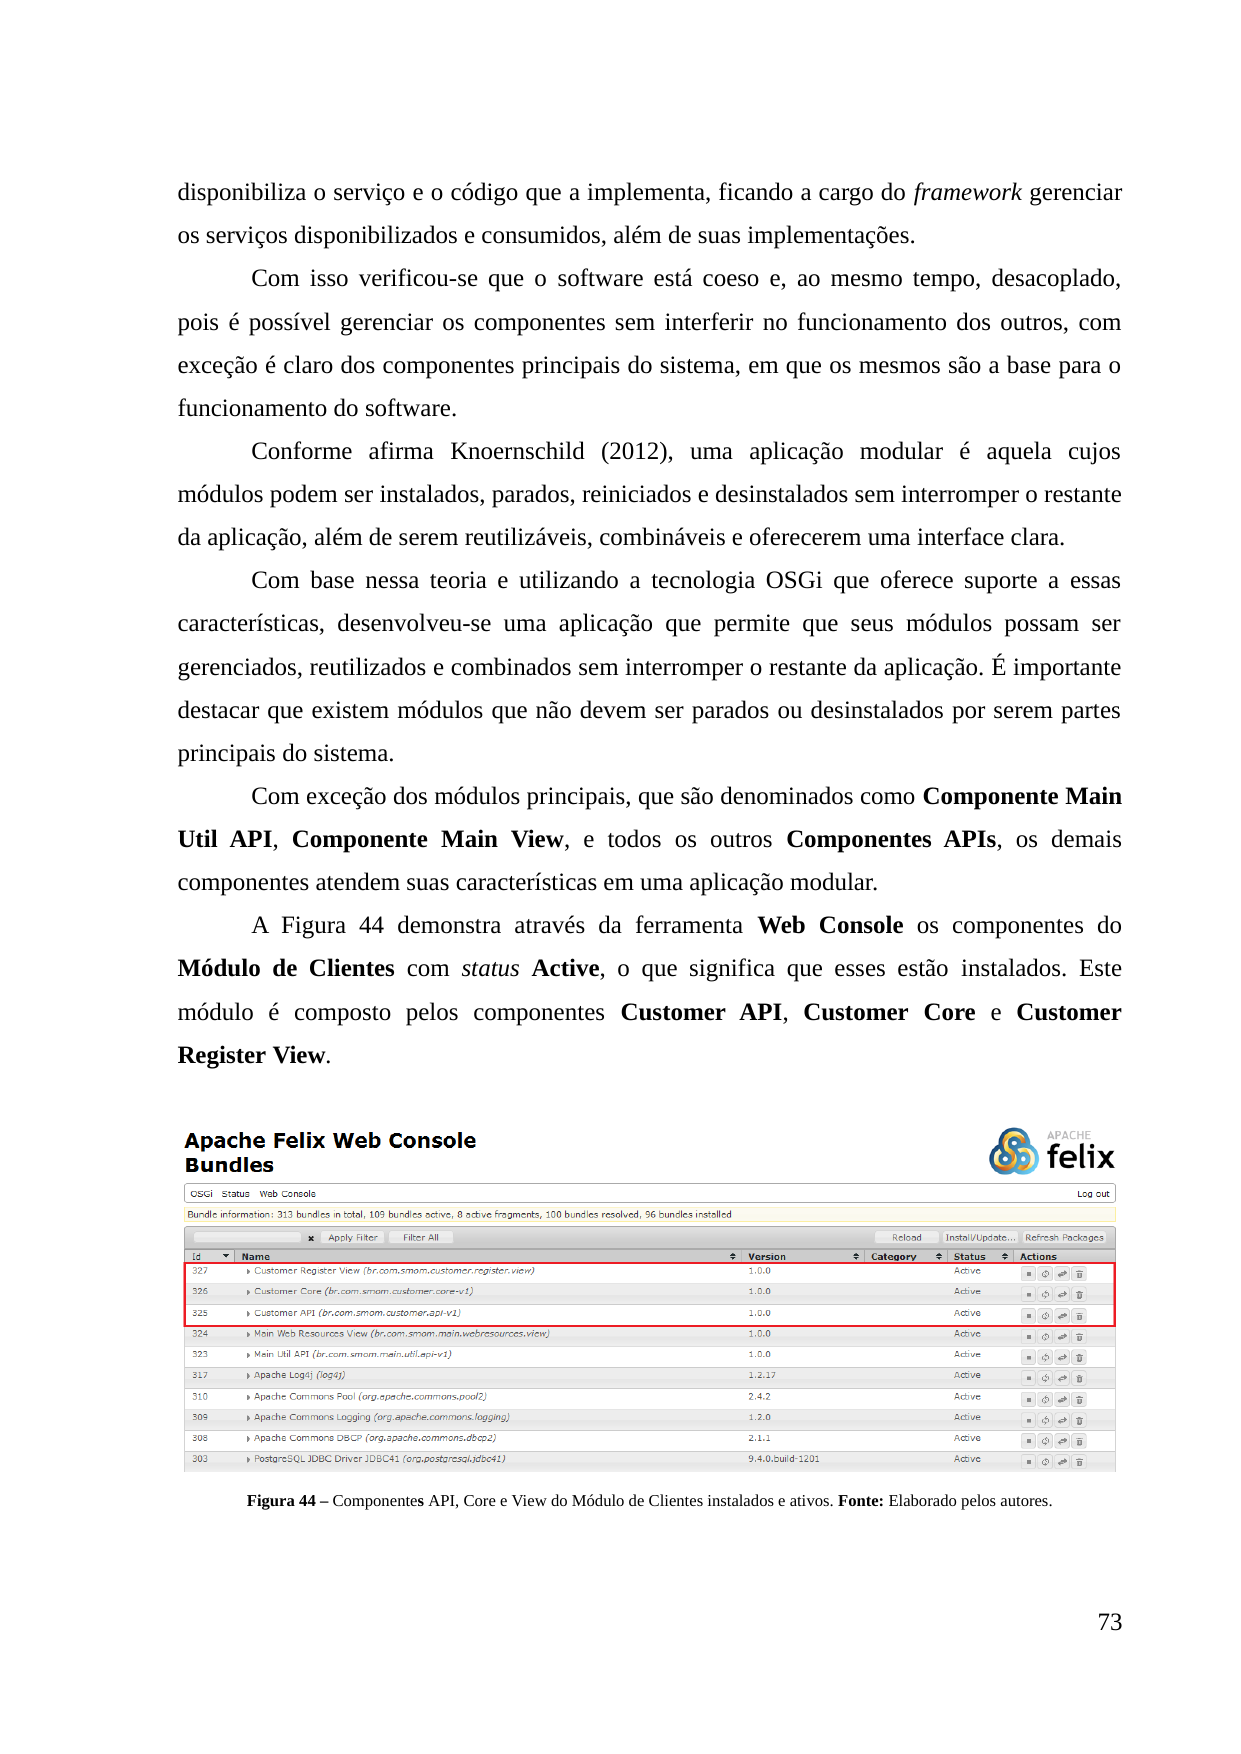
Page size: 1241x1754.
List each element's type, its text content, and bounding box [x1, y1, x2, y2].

text Figura 44 – Componentes API, Core e View do Módulo de Clientes instalados e ativos. Fonte: Elaborado pelos autores. [177, 1491, 1122, 1510]
text Conforme afirma Knoernschild (2012), uma aplicação modular é aquela cujos módulos podem ser instalados, parados, reiniciados e desinstalados sem interromper o restante da aplicação, além de serem reutilizáveis, combináveis e oferecerem uma interface clara. [177, 436, 1122, 551]
text A Figura 44 demonstra através da ferramenta Web Console os componentes do Módulo de Clientes com status Active, o que significa que esses estão instalados. Este módulo é composto pelos componentes Customer API, Customer Core e Customer Register View. [177, 910, 1122, 1068]
text Com exceção dos módulos principais, que são denominados como Componente Main Util API, Componente Main View, e todos os outros Componentes APIs, os demais componentes atendem suas características em uma aplicação modular. [177, 781, 1122, 896]
picture [177, 1126, 1123, 1472]
text Com isso verificou-se que o software está coeso e, ao mesmo tempo, desacoplado, pois é possível gerenciar os componentes sem interferir no funcionamento dos outros, com exceção é claro dos componentes principais do sistema, em que os mesmos são a base para o funcionamento do software. [177, 263, 1122, 422]
text Com base nessa teoria e utilizando a tecnologia OSGi que oferece suporte a essas características, desenvolveu-se uma aplicação que permite que seus módulos possam ser gerenciados, reutilizados e combinados sem interromper o restante da aplicação. É importante destacar que existem módulos que não devem ser parados ou desinstalados por serem partes principais do sistema. [177, 565, 1122, 767]
text disponibiliza o serviço e o código que a implementa, ficando a cargo do framework gerenciar os serviços disponibilizados e consumidos, além de suas implementações. [177, 177, 1122, 249]
